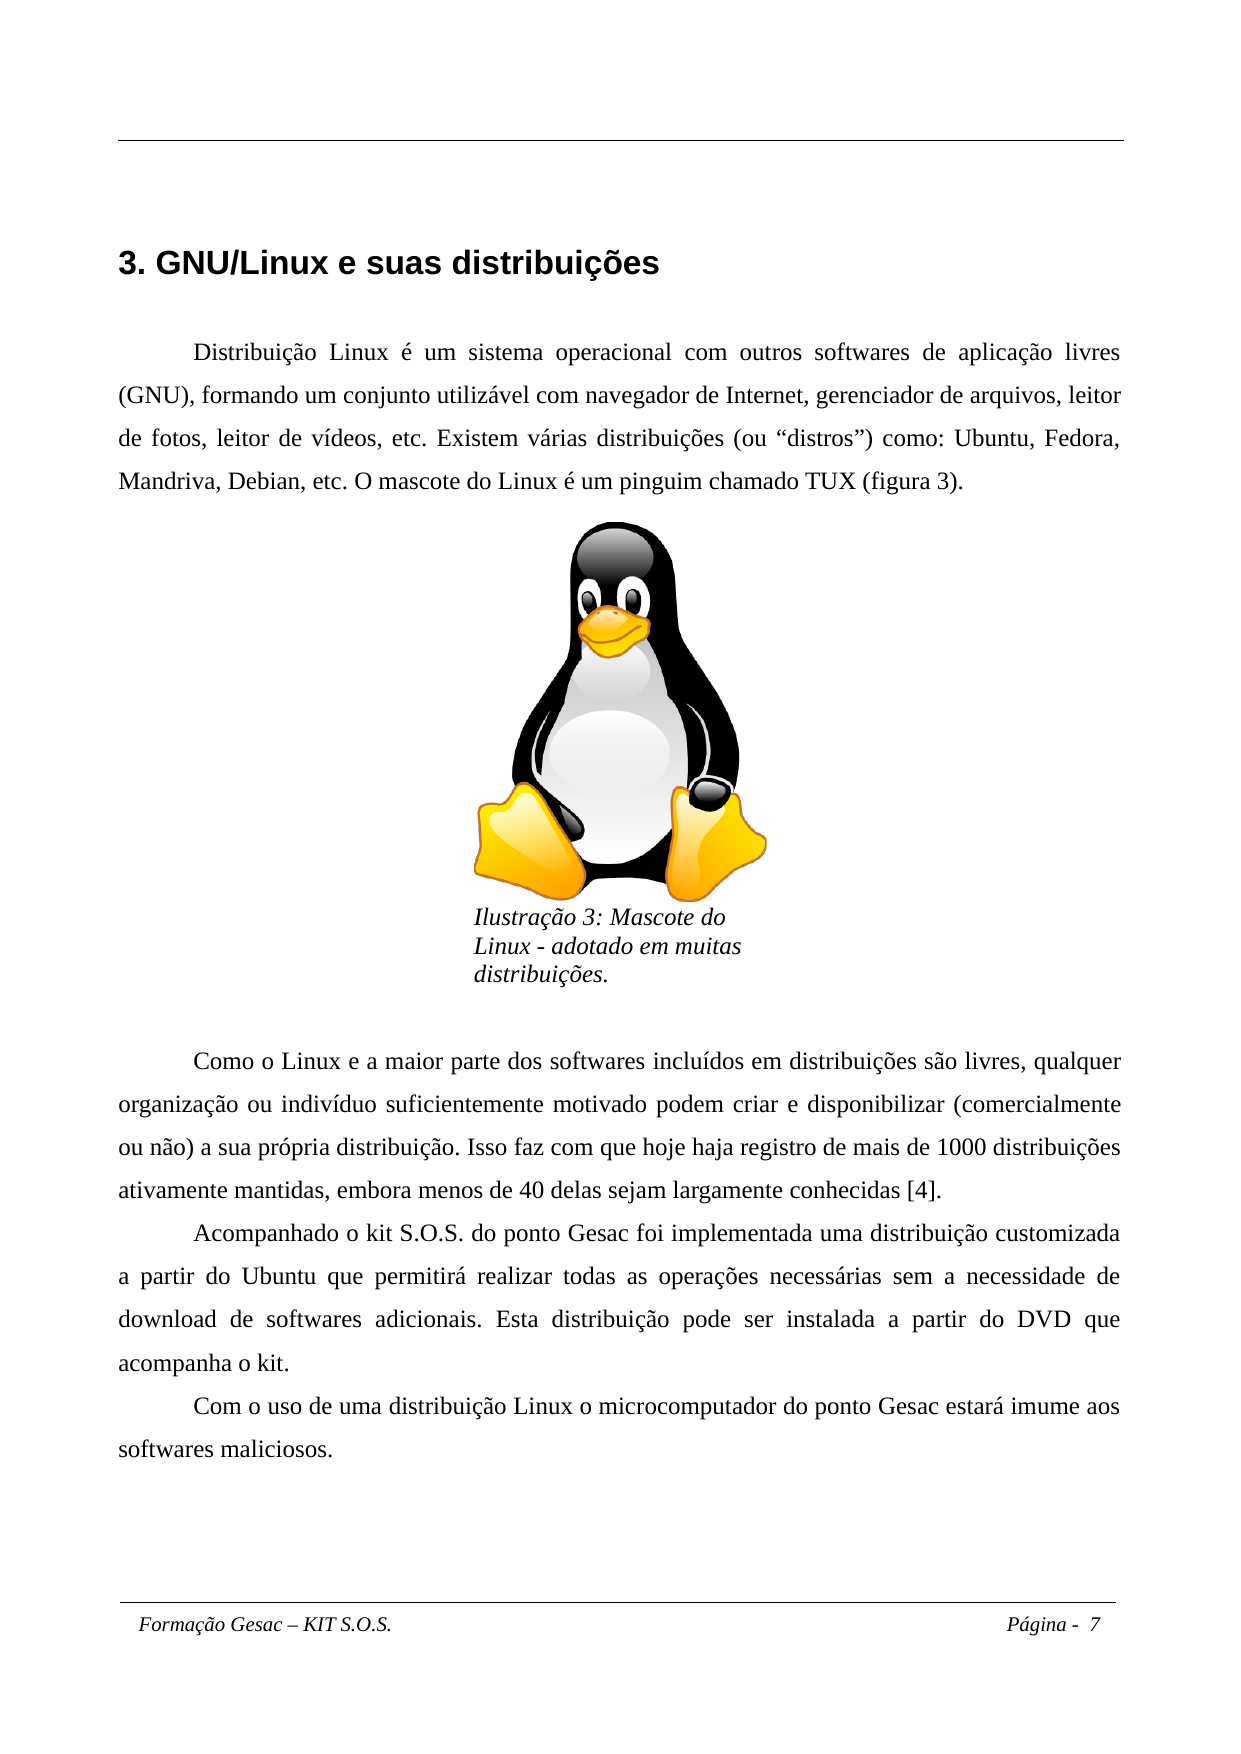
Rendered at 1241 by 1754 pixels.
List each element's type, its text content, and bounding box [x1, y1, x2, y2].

text Com o uso de uma distribuição Linux o microcomputador do ponto Gesac estará imume aos softwares maliciosos. [118, 1391, 1122, 1463]
text Como o Linux e a maior parte dos softwares incluídos em distribuições são livres, qualquer organização ou indivíduo suficientemente motivado podem criar e disponibilizar (comercialmente ou não) a sua própria distribuição. Isso faz com que hoje haja registro de mais de 1000 distribuições ativamente mantidas, embora menos de 40 delas sejam largamente conhecidas [4]. [118, 1046, 1122, 1204]
text Acompanhado o kit S.O.S. do ponto Gesac foi implementada uma distribuição customizada a partir do Ubuntu que permitirá realizar todas as operações necessárias sem a necessidade de download de softwares adicionais. Esta distribuição pode ser instalada a partir do DVD que acompanha o kit. [118, 1218, 1122, 1376]
subtitle 3. GNU/Linux e suas distribuições [118, 243, 1122, 281]
text Ilustração 3: Mascote do Linux - adotado em muitas distribuições. [473, 902, 767, 988]
text Distribuição Linux é um sistema operacional com outros softwares de aplicação livres (GNU), formando um conjunto utilizável com navegador de Internet, gerenciador de arquivos, leitor de fotos, leitor de vídeos, etc. Existem várias distribuições (ou “distros”) como: Ubuntu, Fedora, Mandriva, Debian, etc. O mascote do Linux é um pinguim chamado TUX (figura 3). [118, 337, 1122, 495]
picture [473, 522, 767, 902]
